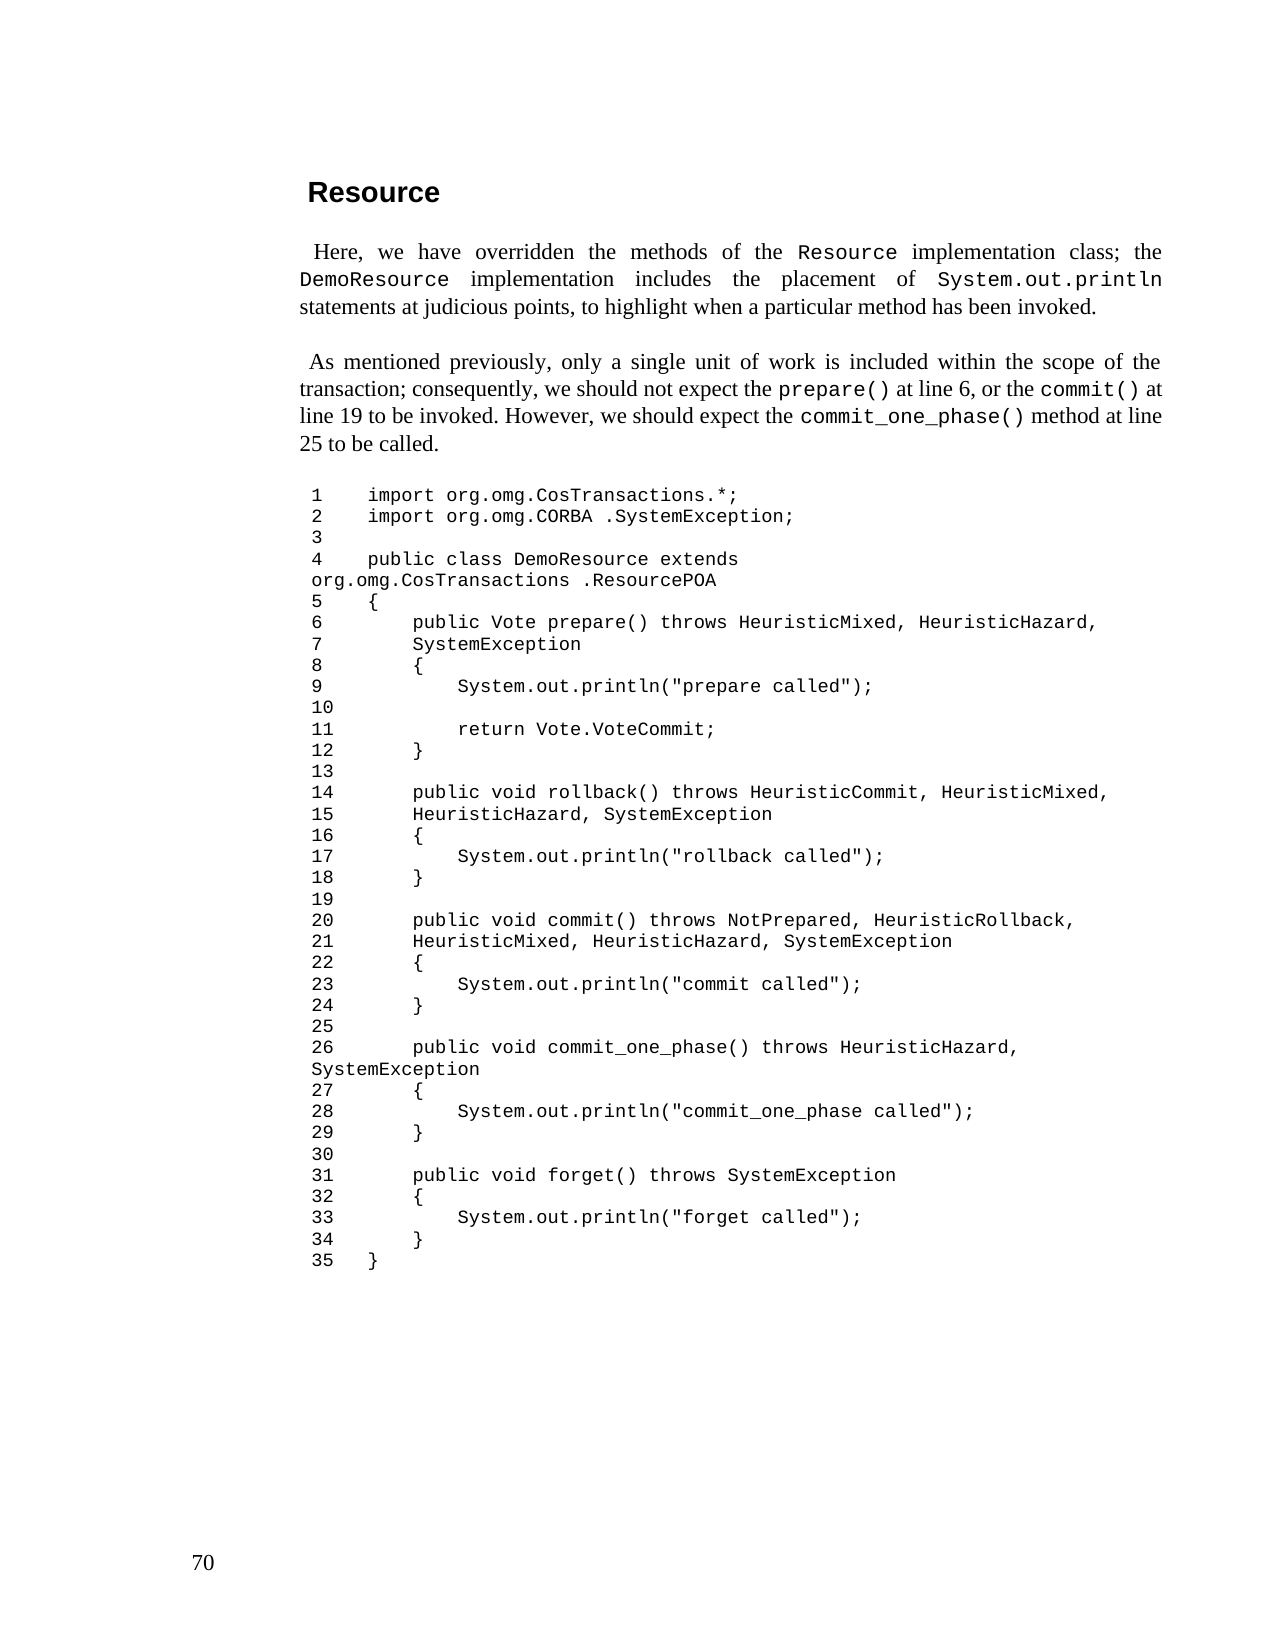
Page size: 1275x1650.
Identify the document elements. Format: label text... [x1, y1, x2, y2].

subtitle Resource [187, 175, 1162, 208]
text 1 import org.omg.CosTransactions.*; 2 import org.omg.CORBA .SystemException; 3 4 public class DemoResource extends org.omg.CosTransactions .ResourcePOA 5 { 6 public Vote prepare() throws HeuristicMixed, HeuristicHazard, 7 SystemException 8 { 9 System.out.println("prepare called"); 10 11 return Vote.VoteCommit; 12 } 13 14 public void rollback() throws HeuristicCommit, HeuristicMixed, 15 HeuristicHazard, SystemException 16 { 17 System.out.println("rollback called"); 18 } 19 20 public void commit() throws NotPrepared, HeuristicRollback, 21 HeuristicMixed, HeuristicHazard, SystemException 22 { 23 System.out.println("commit called"); 24 } 25 26 public void commit_one_phase() throws HeuristicHazard, SystemException 27 { 28 System.out.println("commit_one_phase called"); 29 } 30 31 public void forget() throws SystemException 32 { 33 System.out.println("forget called"); 34 } 35 } [311, 486, 1162, 1272]
text As mentioned previously, only a single unit of work is included within the scope of the transaction; consequently, we should not expect the prepare() at line 6, or the commit() at line 19 to be invoked. However, we should expect the commit_one_phase() method at line 25 to be called. [299, 348, 1162, 456]
text Here, we have overridden the methods of the Resource implementation class; the DemoResource implementation includes the placement of System.out.println statements at judicious points, to highlight when a particular method has been invoked. [299, 238, 1162, 319]
